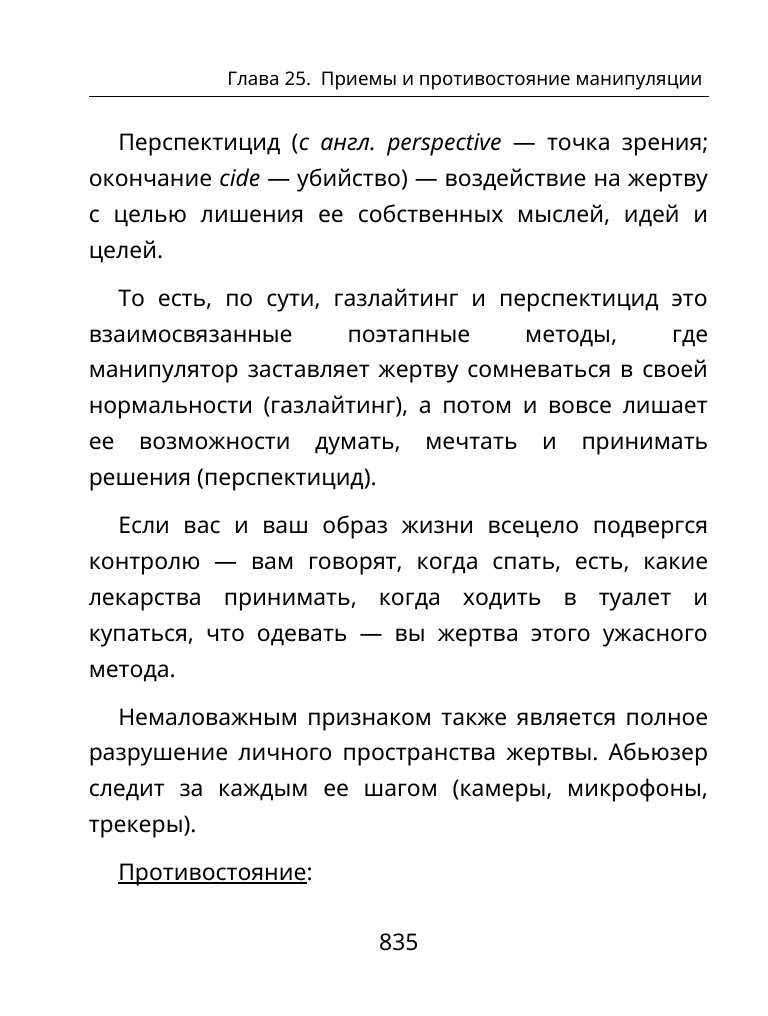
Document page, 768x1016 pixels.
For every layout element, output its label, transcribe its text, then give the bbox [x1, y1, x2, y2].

text Если вас и ваш образ жизни всецело подвергся контролю — вам говорят, когда спать, есть, какие лекарства принимать, когда ходить в туалет и купаться, что одевать — вы жертва этого ужасного метода. [88, 509, 709, 684]
text Противостояние: [88, 856, 709, 887]
text Перспектицид (с англ. perspective — точка зрения; окончание cide — убийство) — воздействие на жертву с целью лишения ее собственных мыслей, идей и целей. [88, 126, 709, 265]
text То есть, по сути, газлайтинг и перспектицид это взаимосвязанные поэтапные методы, где манипулятор заставляет жертву сомневаться в своей нормальности (газлайтинг), а потом и вовсе лишает ее возможности думать, мечтать и принимать решения (перспектицид). [88, 282, 709, 492]
text Немаловажным признаком также является полное разрушение личного пространства жертвы. Абьюзер следит за каждым ее шагом (камеры, микрофоны, трекеры). [88, 700, 709, 839]
